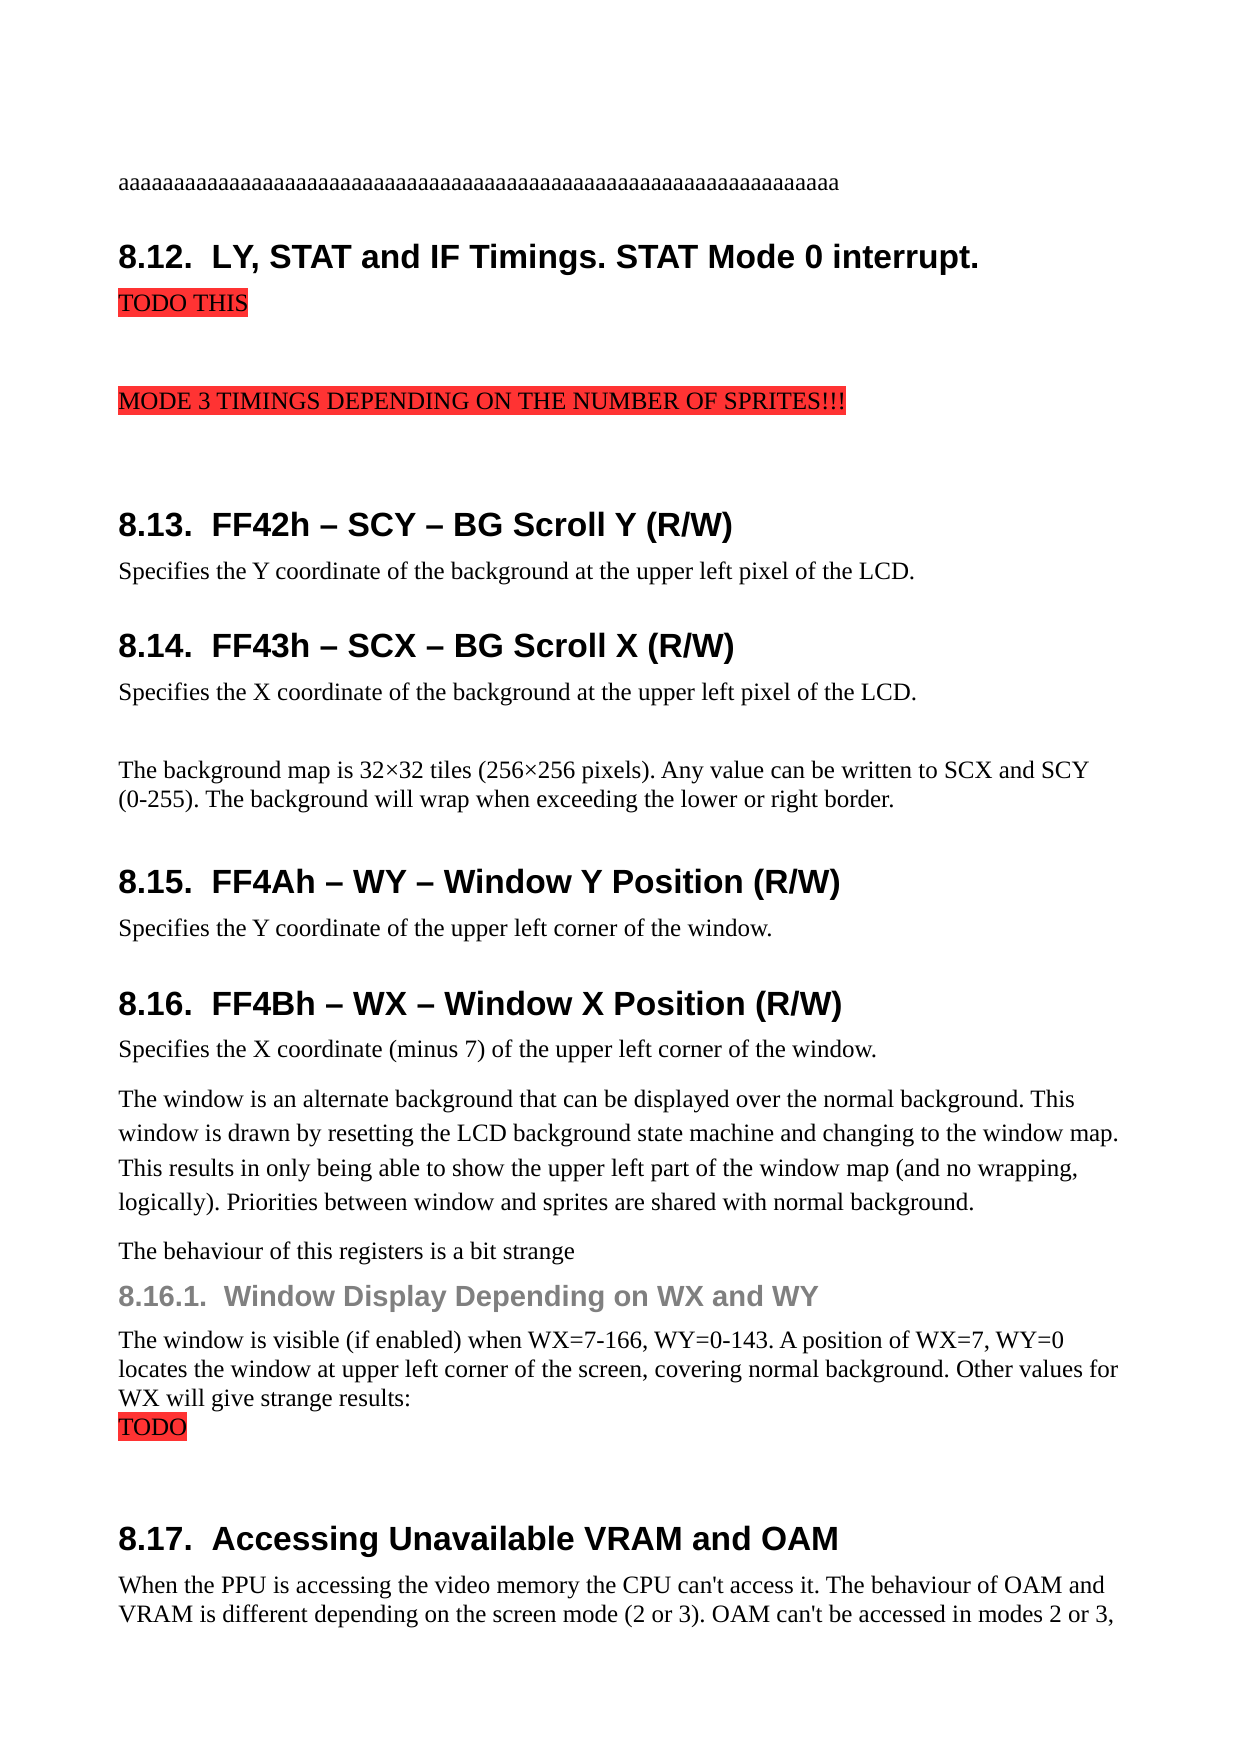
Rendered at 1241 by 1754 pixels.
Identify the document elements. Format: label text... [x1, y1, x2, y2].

text The behaviour of this registers is a bit strange [118, 1236, 1122, 1265]
text Specifies the Y coordinate of the upper left corner of the window. [118, 913, 1122, 942]
subtitle FF42h – SCY – BG Scroll Y (R/W) [118, 505, 1122, 544]
text TODO [118, 1412, 1122, 1441]
text The background map is 32×32 tiles (256×256 pixels). Any value can be written to SCX and SCY (0-255). The background will wrap when exceeding the lower or right border. [118, 755, 1122, 813]
subtitle FF4Bh – WX – Window X Position (R/W) [118, 983, 1122, 1022]
text The window is visible (if enabled) when WX=7-166, WY=0-143. A position of WX=7, WY=0 locates the window at upper left corner of the screen, covering normal background. Other values for WX will give strange results: [118, 1326, 1122, 1412]
text The window is an alternate background that can be displayed over the normal background. This window is drawn by resetting the LCD background state machine and changing to the window map. This results in only being able to show the upper left part of the window map (and no wrapping, logically). Priorities between window and sprites are shared with normal background. [118, 1084, 1122, 1216]
text MODE 3 TIMINGS DEPENDING ON THE NUMBER OF SPRITES!!! [118, 386, 1122, 415]
subtitle LY, STAT and IF Timings. STAT Mode 0 interrupt. [118, 237, 1122, 276]
text aaaaaaaaaaaaaaaaaaaaaaaaaaaaaaaaaaaaaaaaaaaaaaaaaaaaaaaaaaaaaaaaa [118, 167, 1122, 196]
subtitle FF4Ah – WY – Window Y Position (R/W) [118, 862, 1122, 901]
text Specifies the X coordinate (minus 7) of the upper left corner of the window. [118, 1034, 1122, 1063]
text TODO THIS [118, 288, 1122, 317]
subtitle Accessing Unavailable VRAM and OAM [118, 1519, 1122, 1557]
subtitle Window Display Depending on WX and WY [118, 1279, 1122, 1313]
subtitle FF43h – SCX – BG Scroll X (R/W) [118, 626, 1122, 665]
text Specifies the X coordinate of the background at the upper left pixel of the LCD. [118, 677, 1122, 706]
text Specifies the Y coordinate of the background at the upper left pixel of the LCD. [118, 556, 1122, 585]
text When the PPU is accessing the video memory the CPU can't access it. The behaviour of OAM and VRAM is different depending on the screen mode (2 or 3). OAM can't be accessed in modes 2 or 3, [118, 1570, 1122, 1627]
